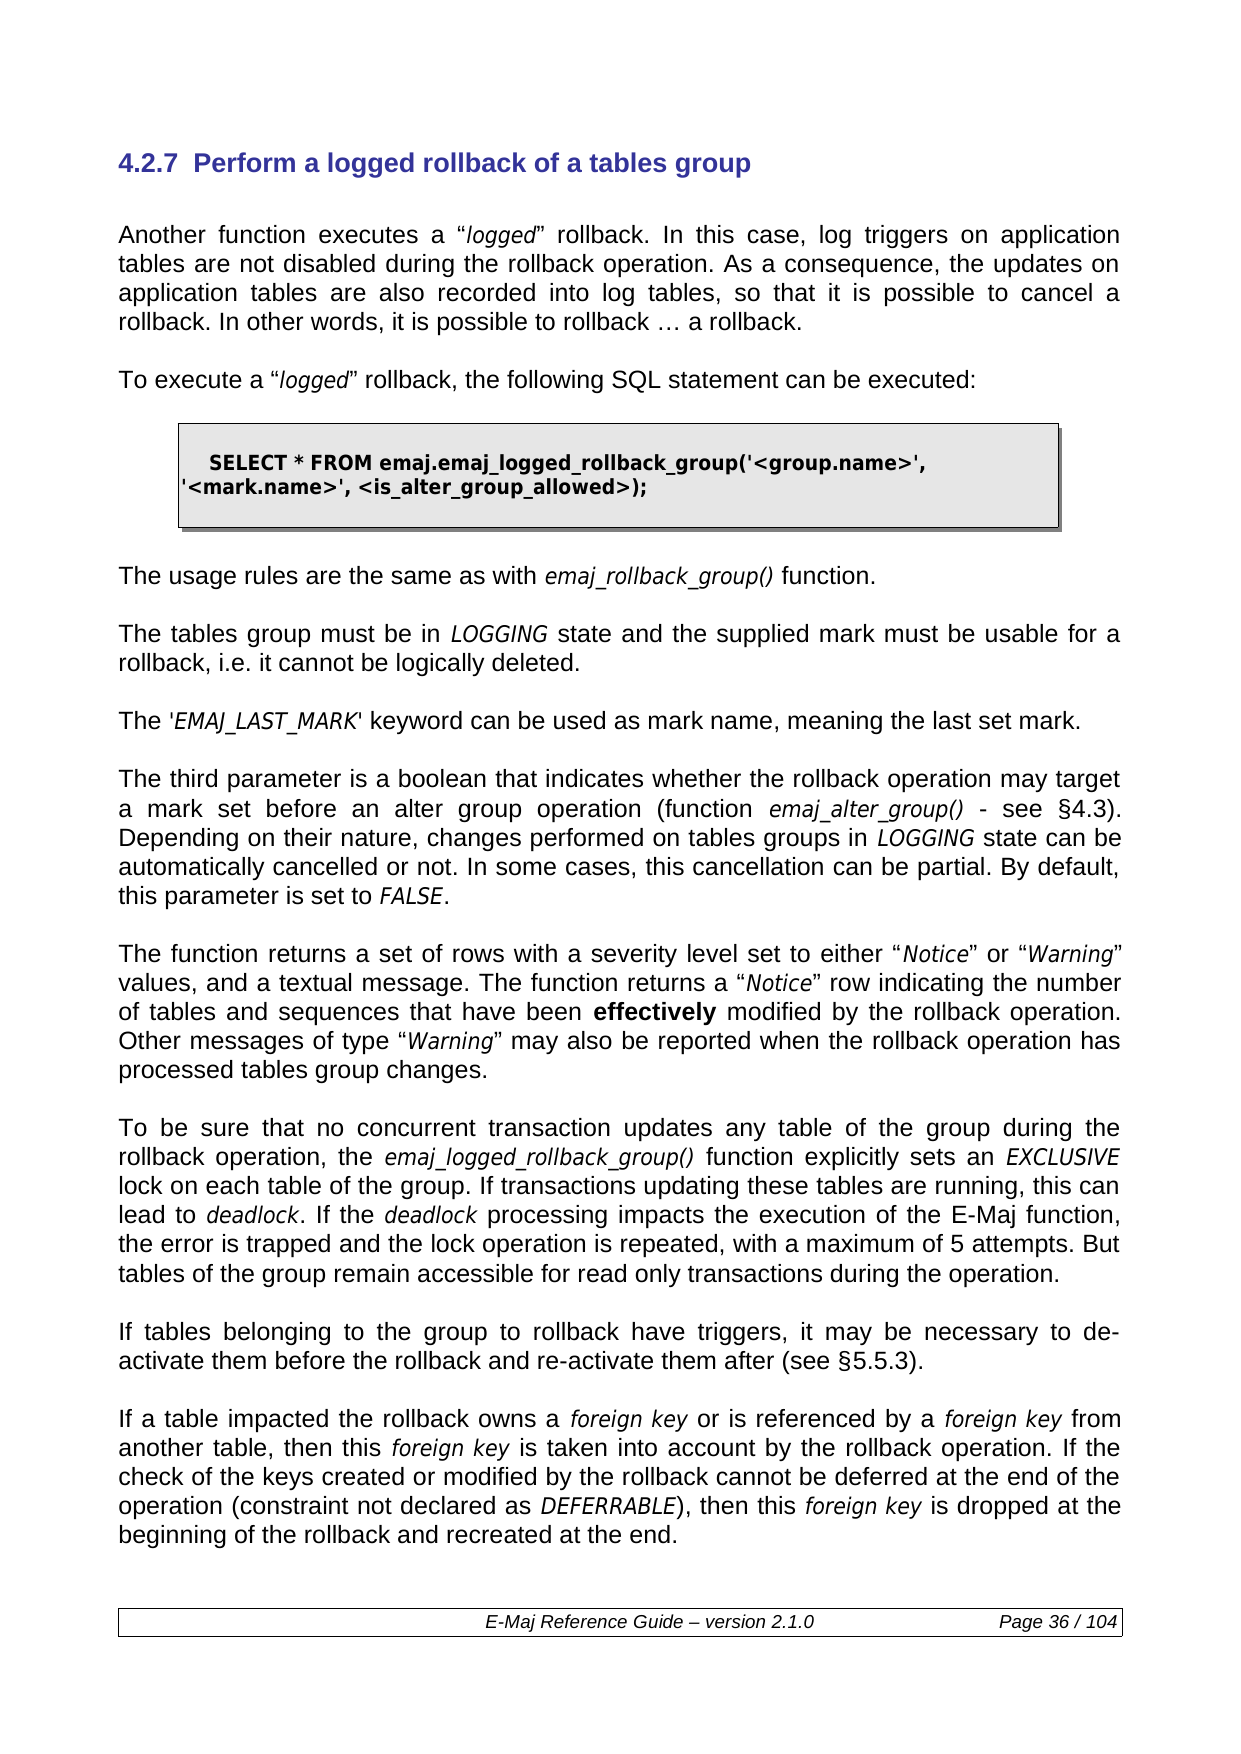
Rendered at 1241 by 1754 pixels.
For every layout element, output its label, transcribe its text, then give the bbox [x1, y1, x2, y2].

text The 'EMAJ_LAST_MARK' keyword can be used as mark name, meaning the last set mark. [118, 706, 1122, 735]
subtitle Perform a logged rollback of a tables group [118, 147, 1122, 178]
text Another function executes a “logged” rollback. In this case, log triggers on application tables are not disabled during the rollback operation. As a consequence, the updates on application tables are also recorded into log tables, so that it is possible to cancel a rollback. In other words, it is possible to rollback … a rollback. [118, 220, 1122, 336]
text To execute a “logged” rollback, the following SQL statement can be executed: [118, 365, 1122, 394]
text The tables group must be in LOGGING state and the supplied mark must be usable for a rollback, i.e. it cannot be logically deleted. [118, 619, 1122, 677]
text To be sure that no concurrent transaction updates any table of the group during the rollback operation, the emaj_logged_rollback_group() function explicitly sets an EXCLUSIVE lock on each table of the group. If transactions updating these tables are running, this can lead to deadlock. If the deadlock processing impacts the execution of the E-Maj function, the error is trapped and the lock operation is repeated, with a maximum of 5 attempts. But tables of the group remain accessible for read only transactions during the operation. [118, 1113, 1122, 1287]
text SELECT * FROM emaj.emaj_logged_rollback_group('<group.name>', '<mark.name>', <is_alter_group_allowed>); [179, 448, 1058, 497]
text The usage rules are the same as with emaj_rollback_group() function. [118, 561, 1122, 590]
text If a table impacted the rollback owns a foreign key or is referenced by a foreign key from another table, then this foreign key is taken into account by the rollback operation. If the check of the keys created or modified by the rollback cannot be deferred at the end of the operation (constraint not declared as DEFERRABLE), then this foreign key is dropped at the beginning of the rollback and recreated at the end. [118, 1404, 1122, 1549]
text The function returns a set of rows with a severity level set to either “Notice” or “Warning” values, and a textual message. The function returns a “Notice” row indicating the number of tables and sequences that have been effectively modified by the rollback operation. Other messages of type “Warning” may also be reported when the rollback operation has processed tables group changes. [118, 939, 1122, 1084]
text If tables belonging to the group to rollback have triggers, it may be necessary to de-activate them before the rollback and re-activate them after (see §5.5.3). [118, 1317, 1122, 1375]
text The third parameter is a boolean that indicates whether the rollback operation may target a mark set before an alter group operation (function emaj_alter_group() - see §4.3). Depending on their nature, changes performed on tables groups in LOGGING state can be automatically cancelled or not. In some cases, this cancellation can be partial. By default, this parameter is set to FALSE. [118, 764, 1122, 910]
